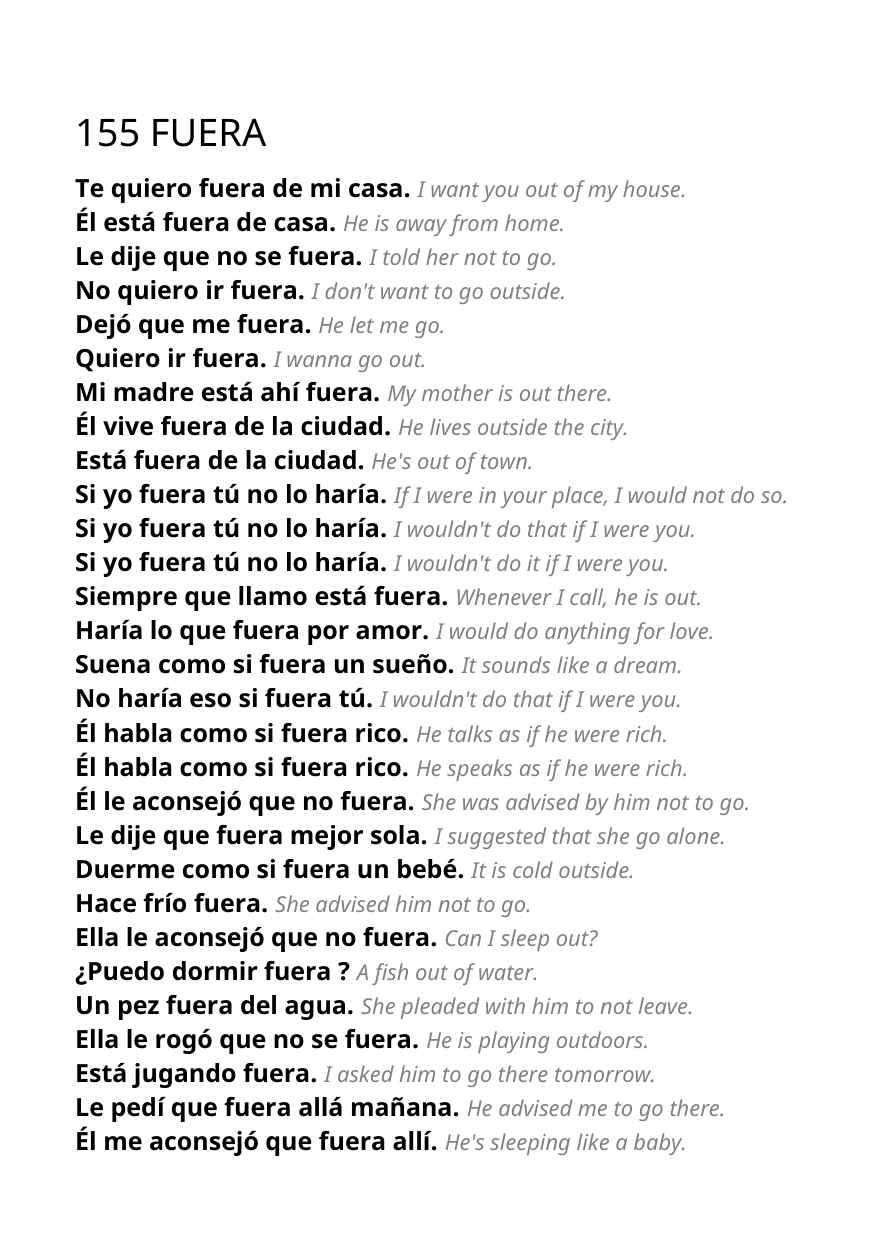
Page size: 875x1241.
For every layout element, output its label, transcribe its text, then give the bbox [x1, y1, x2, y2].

text Él habla como si fuera rico. He speaks as if he were rich. [75, 749, 799, 783]
text Le dije que fuera mejor sola. I suggested that she go alone. [75, 817, 799, 851]
text Él habla como si fuera rico. He talks as if he were rich. [75, 715, 799, 749]
text No quiero ir fuera. I don't want to go outside. [75, 272, 799, 306]
text Él me aconsejó que fuera allí. He's sleeping like a baby. [75, 1124, 799, 1158]
text Ella le rogó que no se fuera. He is playing outdoors. [75, 1022, 799, 1056]
text Está fuera de la ciudad. He's out of town. [75, 443, 799, 477]
text Él está fuera de casa. He is away from home. [75, 204, 799, 238]
text Haría lo que fuera por amor. I would do anything for love. [75, 613, 799, 647]
text Quiero ir fuera. I wanna go out. [75, 341, 799, 374]
text Le dije que no se fuera. I told her not to go. [75, 238, 799, 272]
text ¿Puedo dormir fuera ? A fish out of water. [75, 954, 799, 988]
text Siempre que llamo está fuera. Whenever I call, he is out. [75, 579, 799, 613]
text Si yo fuera tú no lo haría. I wouldn't do it if I were you. [75, 545, 799, 579]
text Mi madre está ahí fuera. My mother is out there. [75, 374, 799, 409]
text Ella le aconsejó que no fuera. Can I sleep out? [75, 919, 799, 954]
text Él le aconsejó que no fuera. She was advised by him not to go. [75, 783, 799, 817]
text Si yo fuera tú no lo haría. I wouldn't do that if I were you. [75, 511, 799, 545]
text Suena como si fuera un sueño. It sounds like a dream. [75, 647, 799, 681]
text Está jugando fuera. I asked him to go there tomorrow. [75, 1056, 799, 1090]
text No haría eso si fuera tú. I wouldn't do that if I were you. [75, 681, 799, 715]
subtitle 155 FUERA [75, 106, 799, 158]
text Un pez fuera del agua. She pleaded with him to not leave. [75, 988, 799, 1022]
text Él vive fuera de la ciudad. He lives outside the city. [75, 409, 799, 443]
text Te quiero fuera de mi casa. I want you out of my house. [75, 170, 799, 204]
text Dejó que me fuera. He let me go. [75, 306, 799, 341]
text Duerme como si fuera un bebé. It is cold outside. [75, 851, 799, 886]
text Si yo fuera tú no lo haría. If I were in your place, I would not do so. [75, 477, 799, 511]
text Le pedí que fuera allá mañana. He advised me to go there. [75, 1090, 799, 1124]
text Hace frío fuera. She advised him not to go. [75, 886, 799, 919]
